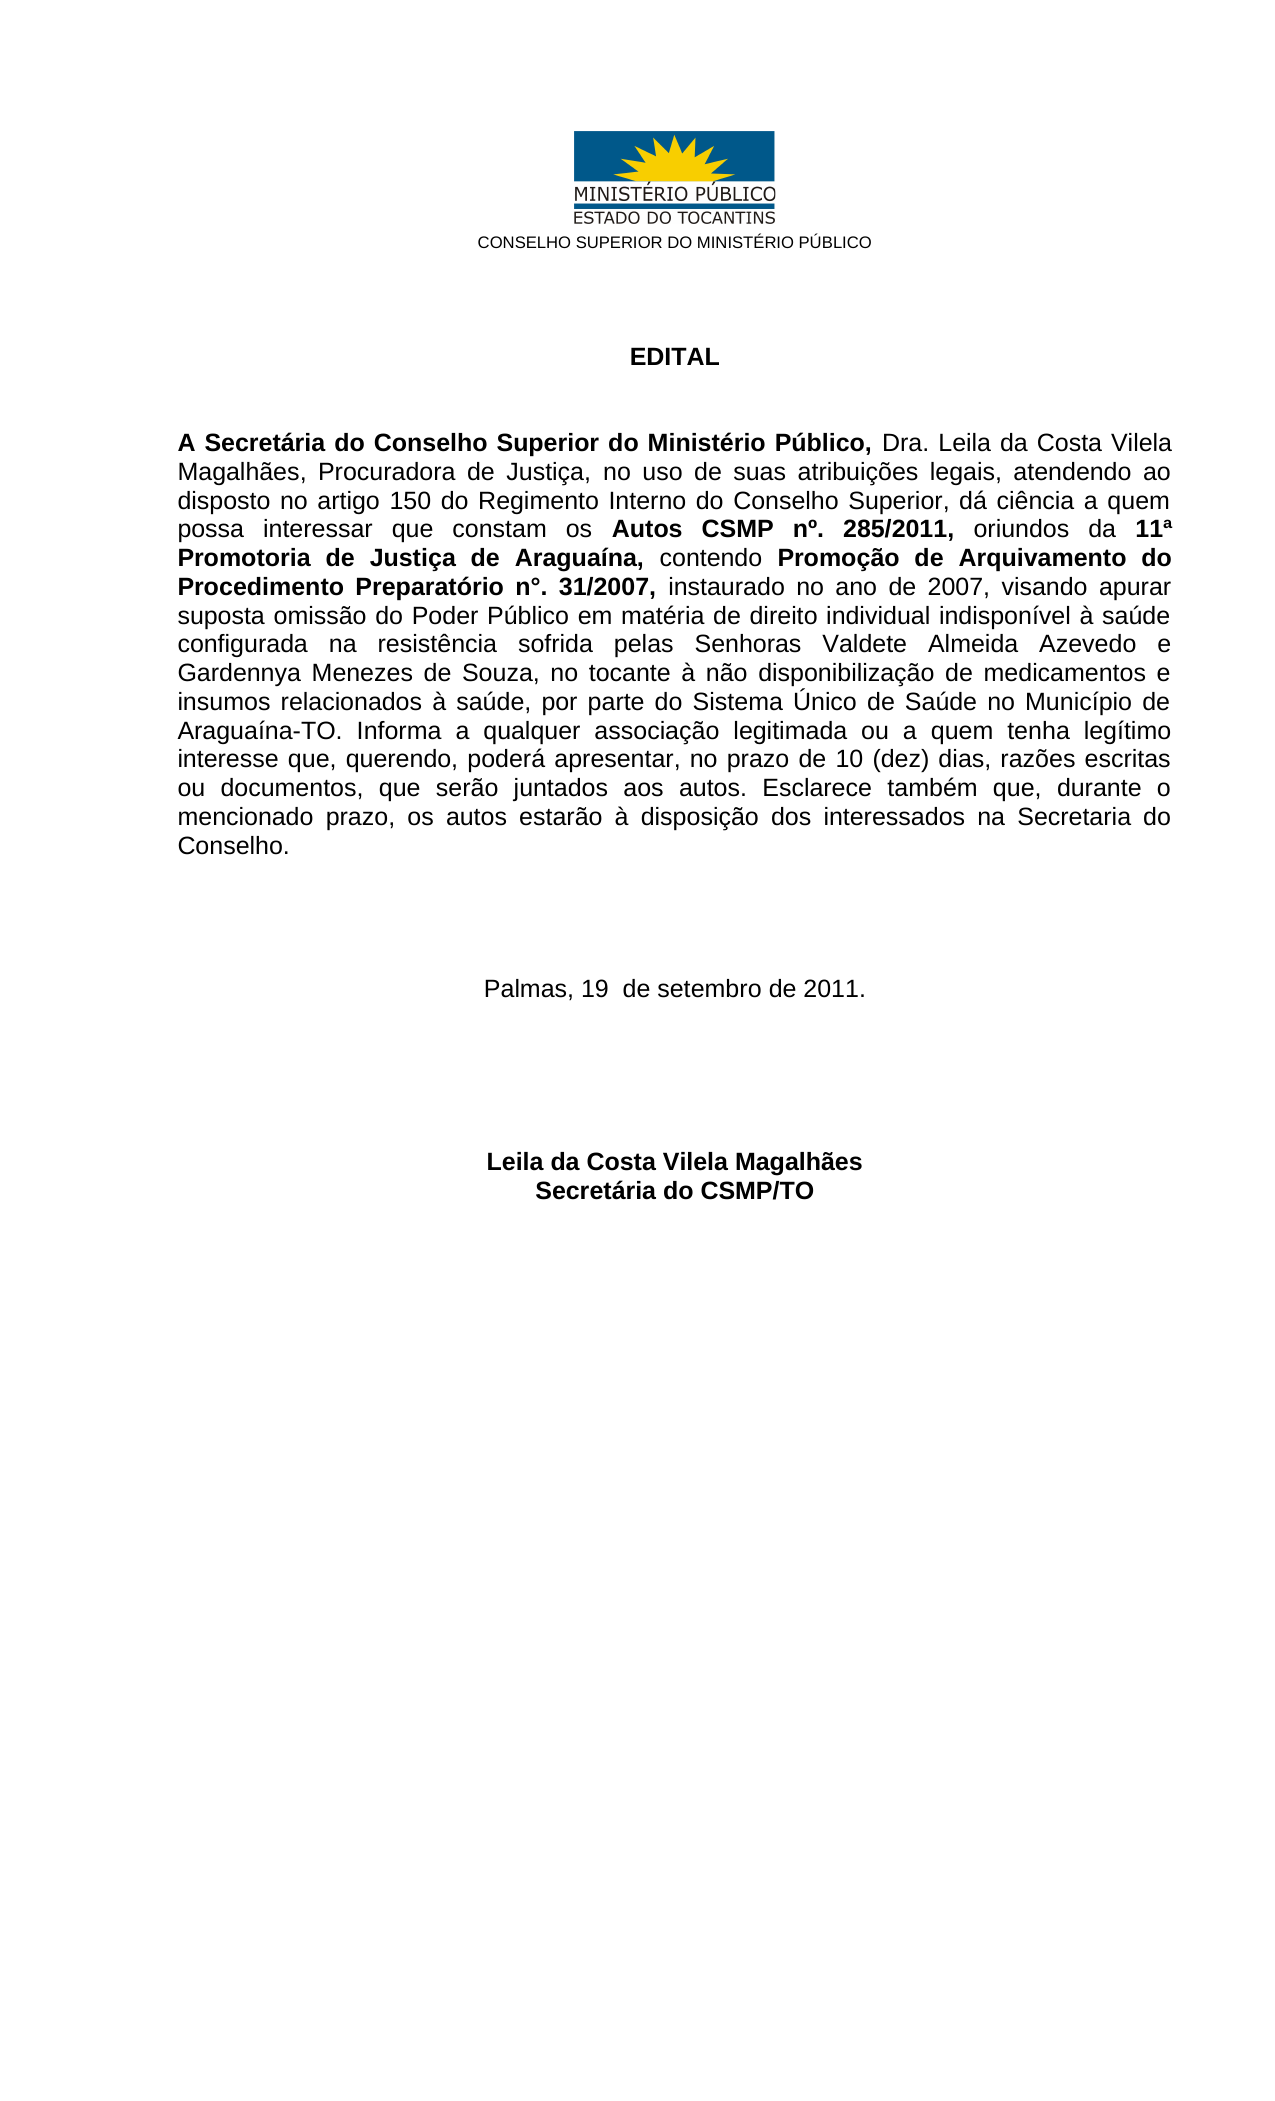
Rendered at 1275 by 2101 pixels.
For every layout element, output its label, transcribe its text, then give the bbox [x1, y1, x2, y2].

text Leila da Costa Vilela Magalhães [177, 1147, 1172, 1176]
text Palmas, 19 de setembro de 2011. [177, 974, 1172, 1003]
text A Secretária do Conselho Superior do Ministério Público, Dra. Leila da Costa Vilela Magalhães, Procuradora de Justiça, no uso de suas atribuições legais, atendendo ao disposto no artigo 150 do Regimento Interno do Conselho Superior, dá ciência a quem possa interessar que constam os Autos CSMP nº. 285/2011, oriundos da 11ª Promotoria de Justiça de Araguaína, contendo Promoção de Arquivamento do Procedimento Preparatório n°. 31/2007, instaurado no ano de 2007, visando apurar suposta omissão do Poder Público em matéria de direito individual indisponível à saúde configurada na resistência sofrida pelas Senhoras Valdete Almeida Azevedo e Gardennya Menezes de Souza, no tocante à não disponibilização de medicamentos e insumos relacionados à saúde, por parte do Sistema Único de Saúde no Município de Araguaína-TO. Informa a qualquer associação legitimada ou a quem tenha legítimo interesse que, querendo, poderá apresentar, no prazo de 10 (dez) dias, razões escritas ou documentos, que serão juntados aos autos. Esclarece também que, durante o mencionado prazo, os autos estarão à disposição dos interessados na Secretaria do Conselho. [177, 428, 1172, 859]
text EDITAL [177, 342, 1172, 371]
text Secretária do CSMP/TO [177, 1176, 1172, 1204]
picture [574, 131, 776, 224]
